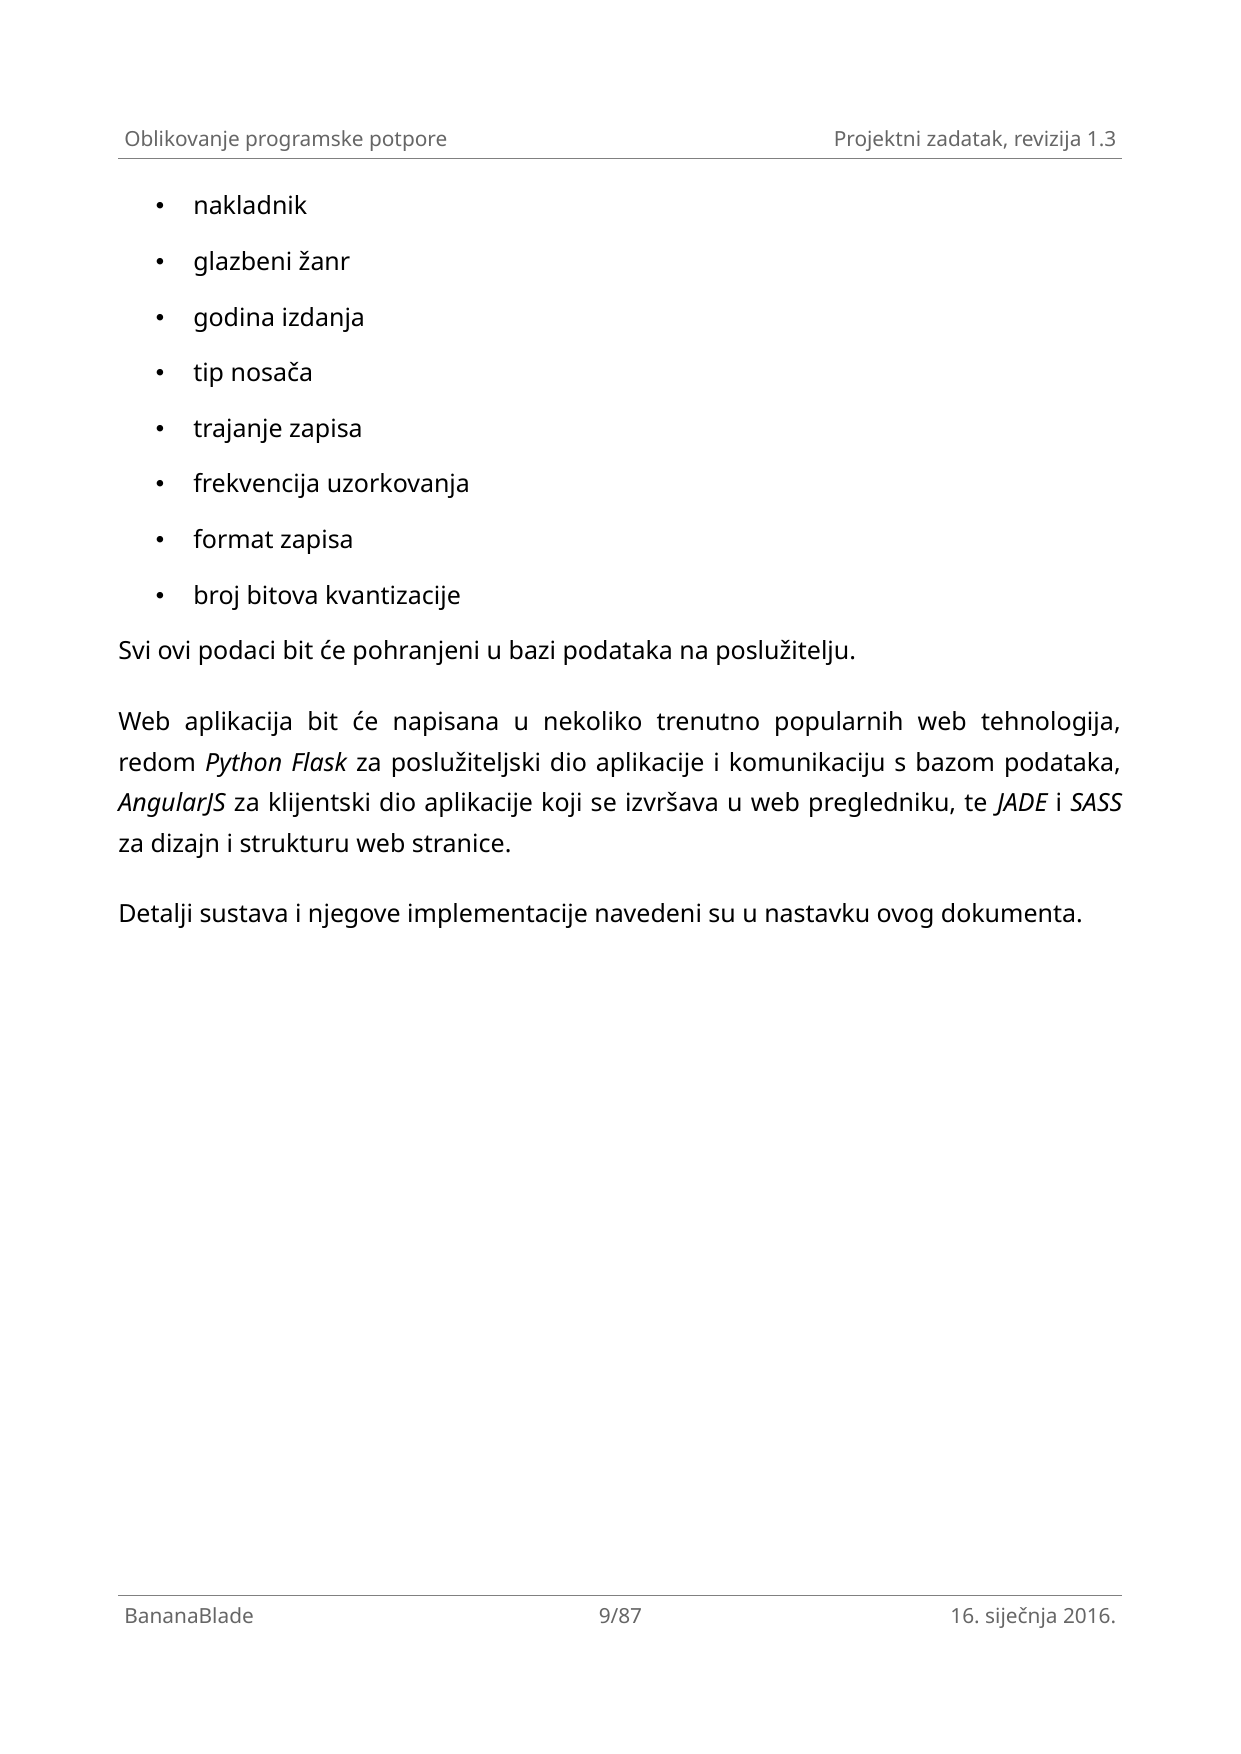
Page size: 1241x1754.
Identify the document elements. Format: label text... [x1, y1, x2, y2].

text Web aplikacija bit će napisana u nekoliko trenutno popularnih web tehnologija, redom Python Flask za poslužiteljski dio aplikacije i komunikaciju s bazom podataka, AngularJS za klijentski dio aplikacije koji se izvršava u web pregledniku, te JADE i SASS za dizajn i strukturu web stranice. [118, 703, 1122, 860]
list nakladnik [156, 188, 1122, 222]
list frekvencija uzorkovanja [156, 466, 1122, 500]
text Svi ovi podaci bit će pohranjeni u bazi podataka na poslužitelju. [118, 633, 1122, 667]
list tip nosača [156, 355, 1122, 389]
text Detalji sustava i njegove implementacije navedeni su u nastavku ovog dokumenta. [118, 896, 1122, 930]
list trajanje zapisa [156, 411, 1122, 444]
list format zapisa [156, 522, 1122, 556]
list broj bitova kvantizacije [156, 577, 1122, 611]
list godina izdanja [156, 299, 1122, 333]
list glazbeni žanr [156, 244, 1122, 278]
